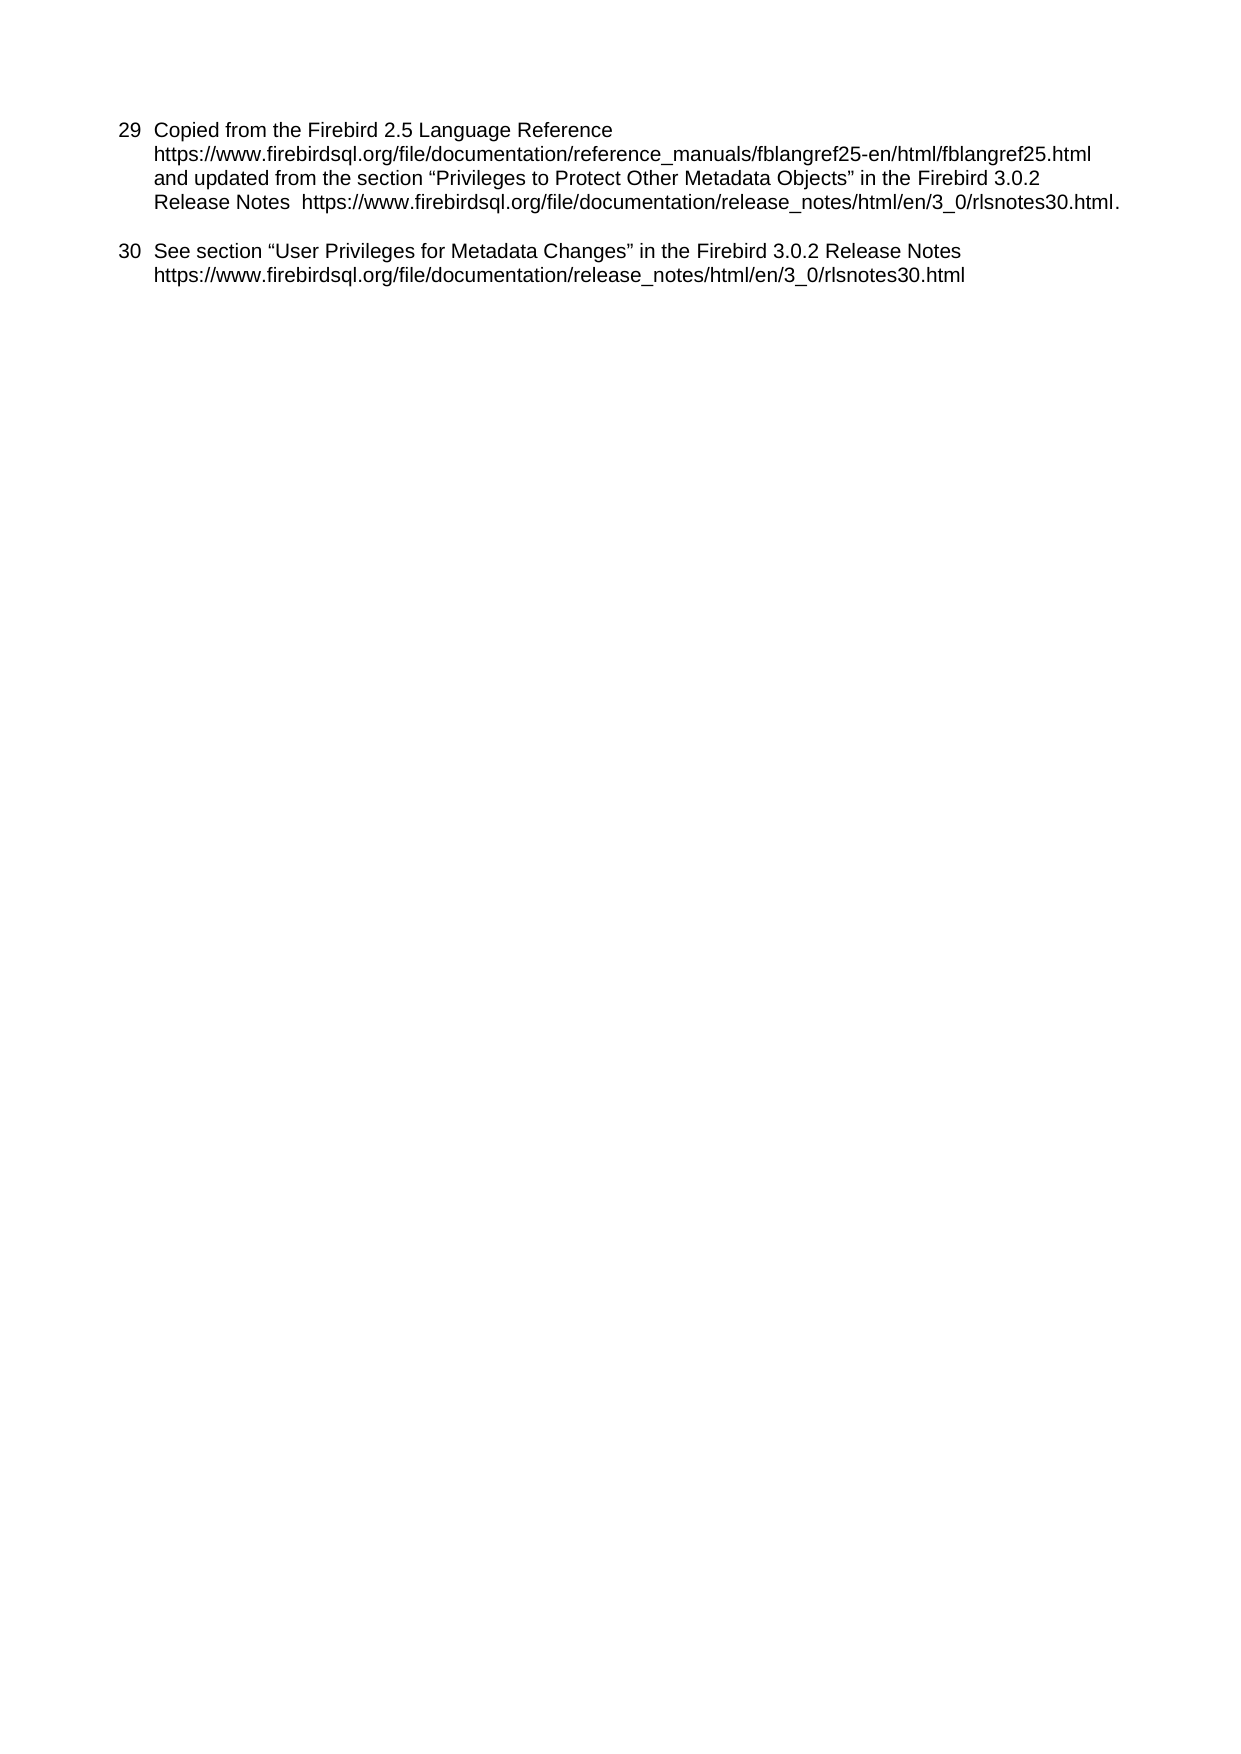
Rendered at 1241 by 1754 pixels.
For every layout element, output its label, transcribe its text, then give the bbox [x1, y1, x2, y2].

text See section “User Privileges for Metadata Changes” in the Firebird 3.0.2 Release Notes https://www.firebirdsql.org/file/documentation/release_notes/html/en/3_0/rlsnotes30.html [118, 239, 1122, 287]
text Copied from the Firebird 2.5 Language Reference https://www.firebirdsql.org/file/documentation/reference_manuals/fblangref25-en/html/fblangref25.html and updated from the section “Privileges to Protect Other Metadata Objects” in the Firebird 3.0.2 Release Notes https://www.firebirdsql.org/file/documentation/release_notes/html/en/3_0/rlsnotes30.html. [118, 118, 1122, 214]
